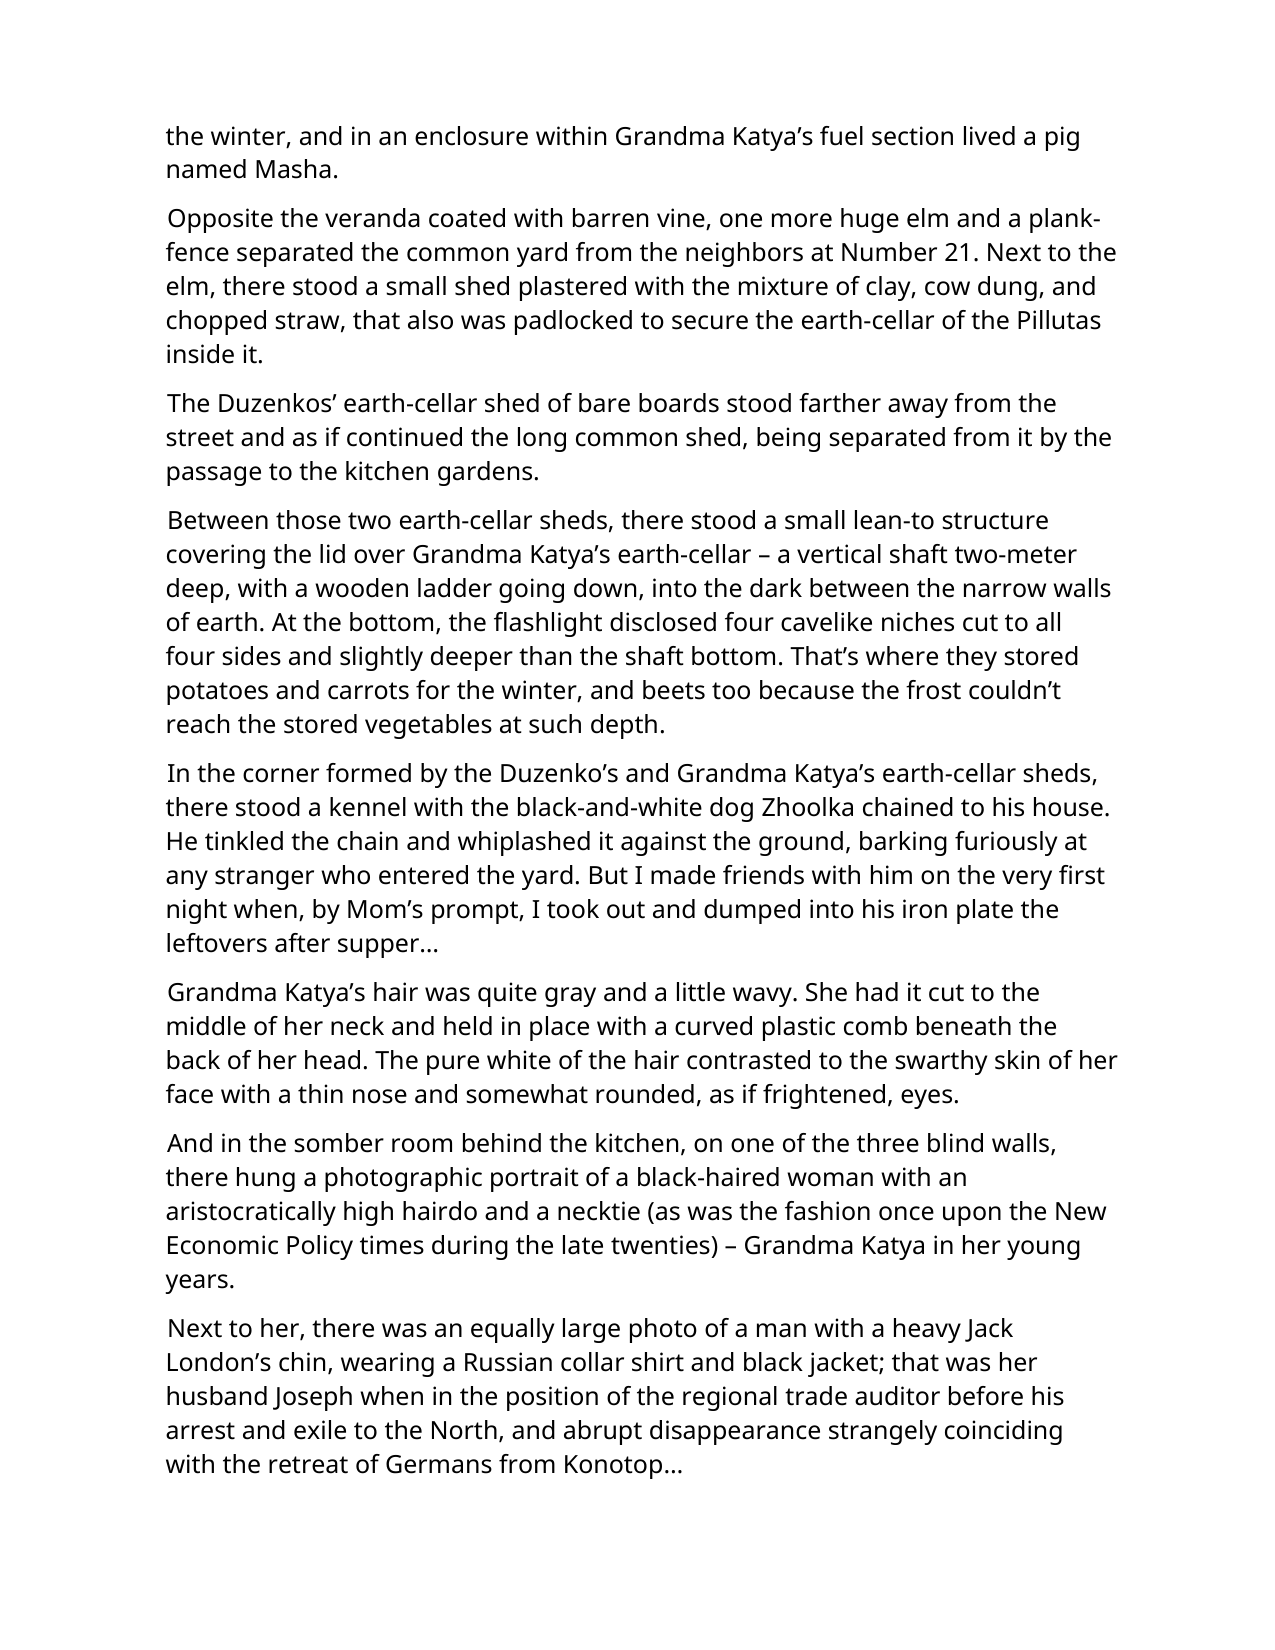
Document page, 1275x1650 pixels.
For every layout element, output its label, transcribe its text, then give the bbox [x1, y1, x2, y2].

text And in the somber room behind the kitchen, on one of the three blind walls, there hung a photographic portrait of a black-haired woman with an aristocratically high hairdo and a necktie (as was the fashion once upon the New Economic Policy times during the late twenties) – Grandma Katya in her young years. [165, 1125, 1118, 1296]
text the winter, and in an enclosure within Grandma Katya’s fuel section lived a pig named Masha. [165, 118, 1118, 186]
text Opposite the veranda coated with barren vine, one more huge elm and a plank-fence separated the common yard from the neighbors at Number 21. Next to the elm, there stood a small shed plastered with the mixture of clay, cow dung, and chopped straw, that also was padlocked to secure the earth-cellar of the Pillutas inside it. [165, 201, 1118, 371]
text In the corner formed by the Duzenko’s and Grandma Katya’s earth-cellar sheds, there stood a kennel with the black-and-white dog Zhoolka chained to his house. He tinkled the chain and whiplashed it against the ground, barking furiously at any stranger who entered the yard. But I made friends with him on the very first night when, by Mom’s prompt, I took out and dumped into his iron plate the leftovers after supper… [165, 756, 1118, 960]
text Between those two earth-cellar sheds, there stood a small lean-to structure covering the lid over Grandma Katya’s earth-cellar – a vertical shaft two-meter deep, with a wooden ladder going down, into the dark between the narrow walls of earth. At the bottom, the flashlight disclosed four cavelike niches cut to all four sides and slightly deeper than the shaft bottom. That’s where they stored potatoes and carrots for the winter, and beets too because the frost couldn’t reach the stored vegetables at such depth. [165, 502, 1118, 741]
text Grandma Katya’s hair was quite gray and a little wavy. She had it cut to the middle of her neck and held in place with a curved plastic comb beneath the back of her head. The pure white of the hair contrasted to the swarthy skin of her face with a thin nose and somewhat rounded, as if frightened, eyes. [165, 974, 1118, 1111]
text The Duzenkos’ earth-cellar shed of bare boards stood farther away from the street and as if continued the long common shed, being separated from it by the passage to the kitchen gardens. [165, 386, 1118, 488]
text Next to her, there was an equally large photo of a man with a heavy Jack London’s chin, wearing a Russian collar shirt and black jacket; that was her husband Joseph when in the position of the regional trade auditor before his arrest and exile to the North, and abrupt disappearance strangely coinciding with the retreat of Germans from Konotop… [165, 1310, 1118, 1481]
